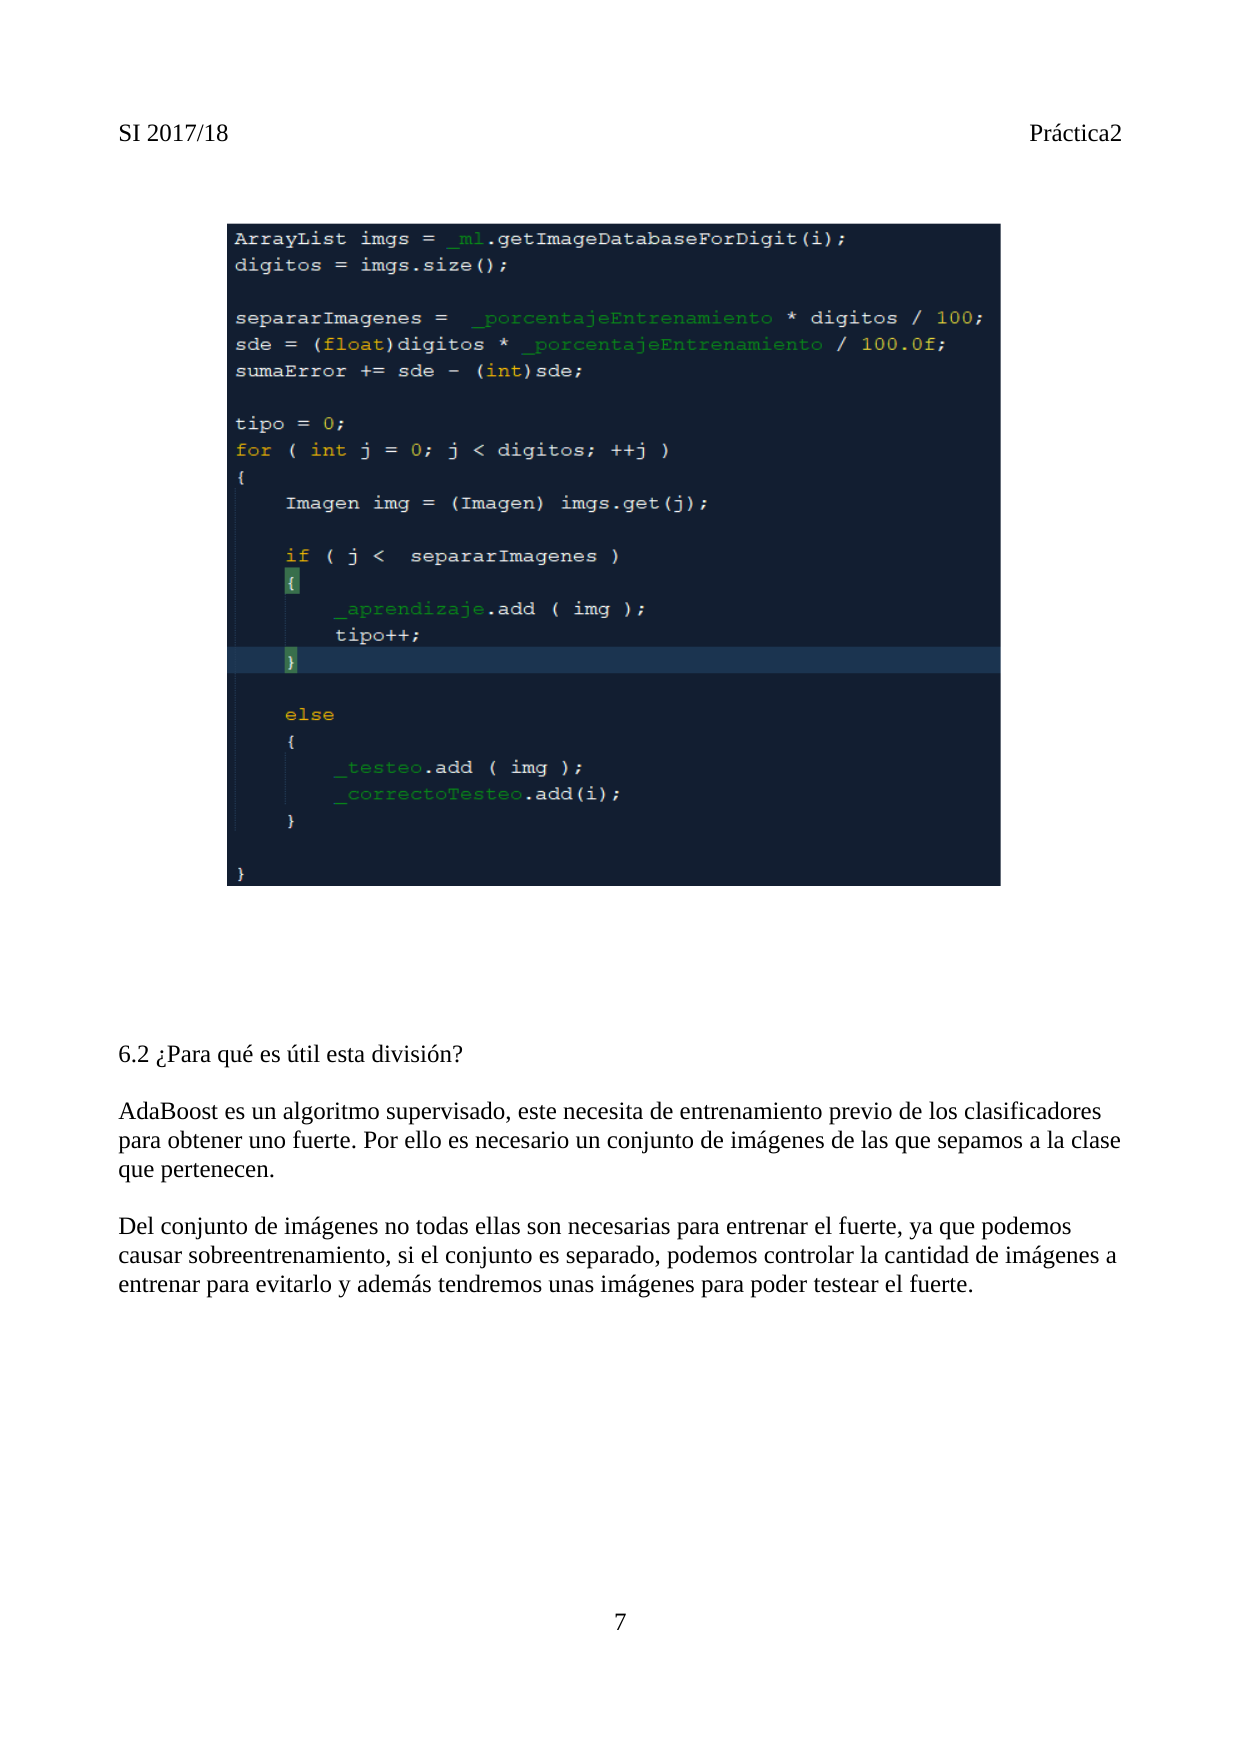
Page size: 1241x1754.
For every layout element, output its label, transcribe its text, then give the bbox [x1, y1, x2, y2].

picture [227, 192, 1001, 886]
text AdaBoost es un algoritmo supervisado, este necesita de entrenamiento previo de los clasificadores para obtener uno fuerte. Por ello es necesario un conjunto de imágenes de las que sepamos a la clase que pertenecen. [118, 1096, 1122, 1183]
text Del conjunto de imágenes no todas ellas son necesarias para entrenar el fuerte, ya que podemos causar sobreentrenamiento, si el conjunto es separado, podemos controlar la cantidad de imágenes a entrenar para evitarlo y además tendremos unas imágenes para poder testear el fuerte. [118, 1211, 1122, 1298]
text 6.2 ¿Para qué es útil esta división? [118, 1039, 1122, 1068]
